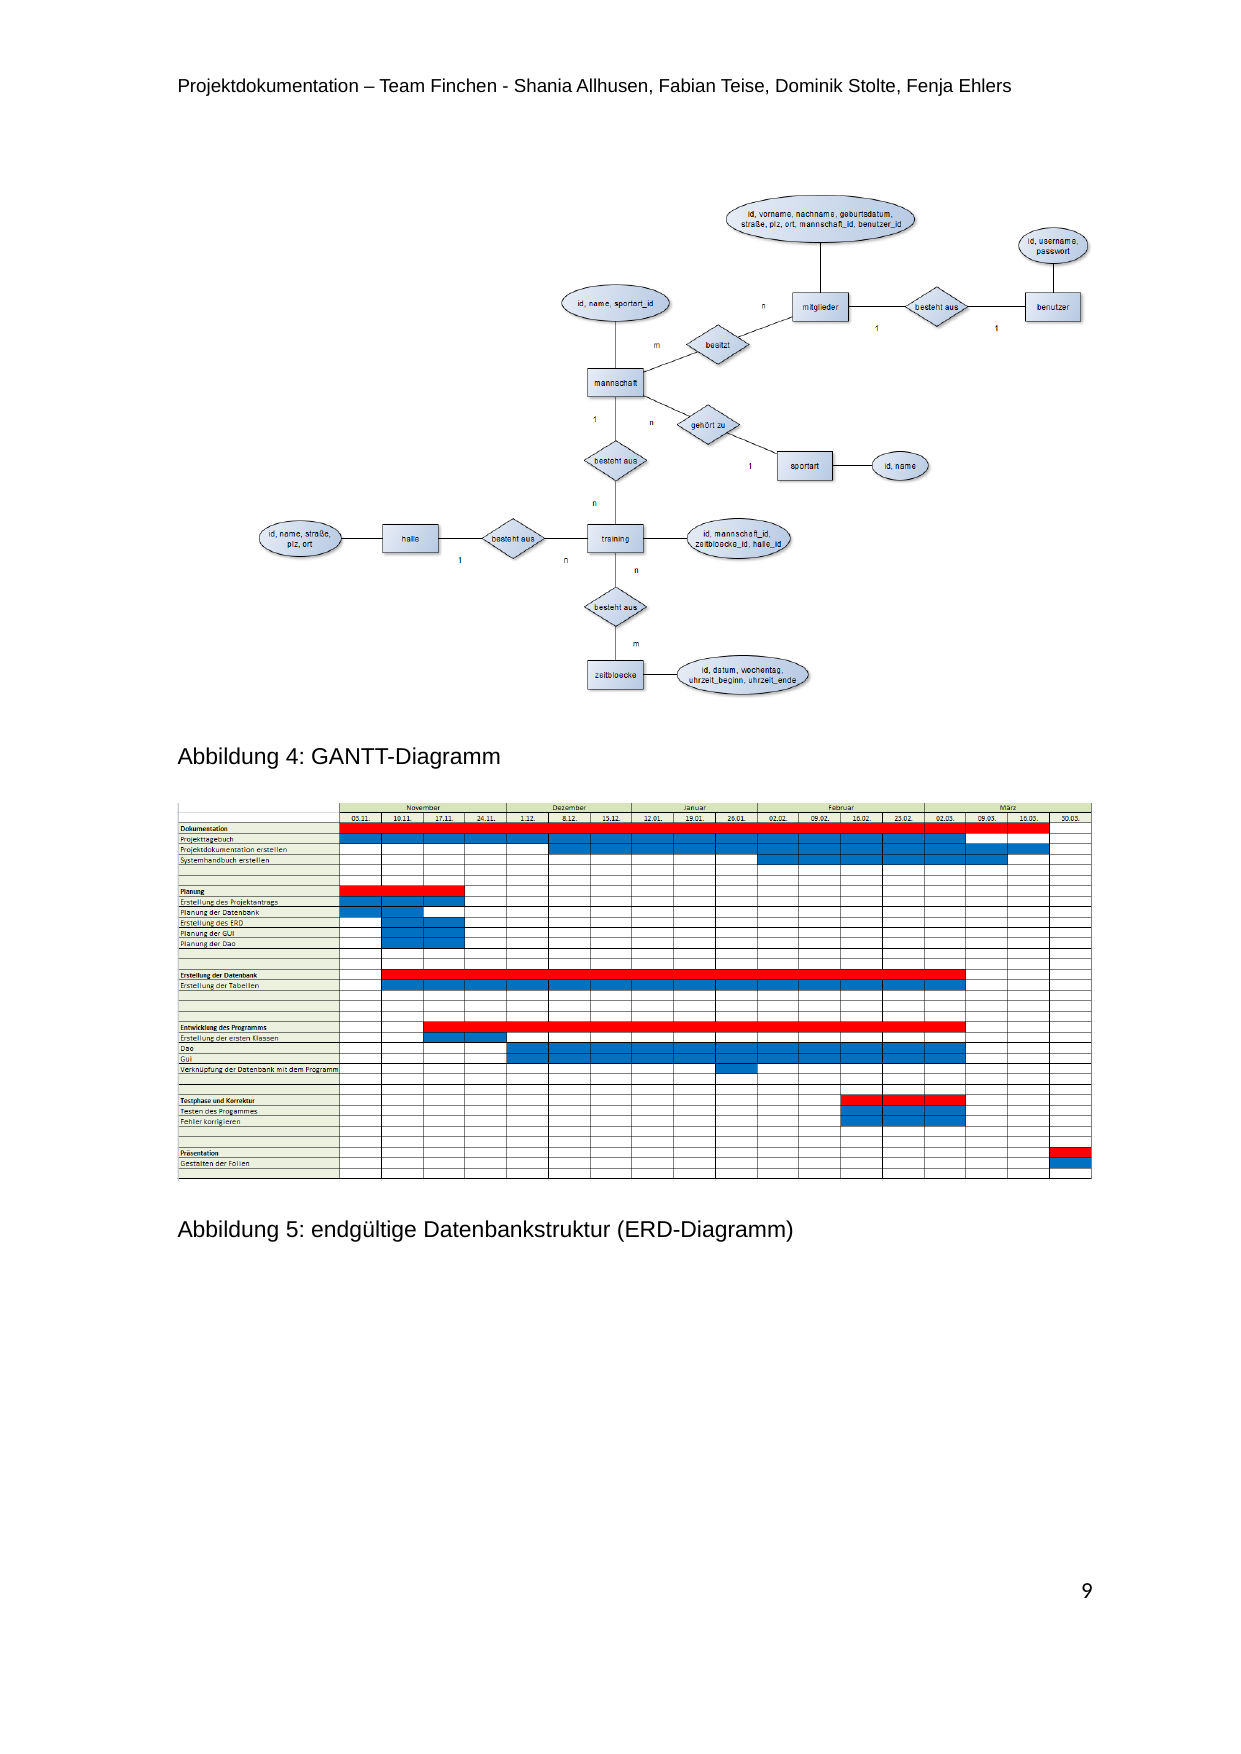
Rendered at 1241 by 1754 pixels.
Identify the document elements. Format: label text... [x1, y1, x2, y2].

picture [177, 803, 1093, 1181]
text Abbildung 5: endgültige Datenbankstruktur (ERD-Diagramm) [177, 1216, 1092, 1242]
text Abbildung 4: GANTT-Diagramm [177, 743, 1092, 769]
picture [177, 177, 1093, 708]
